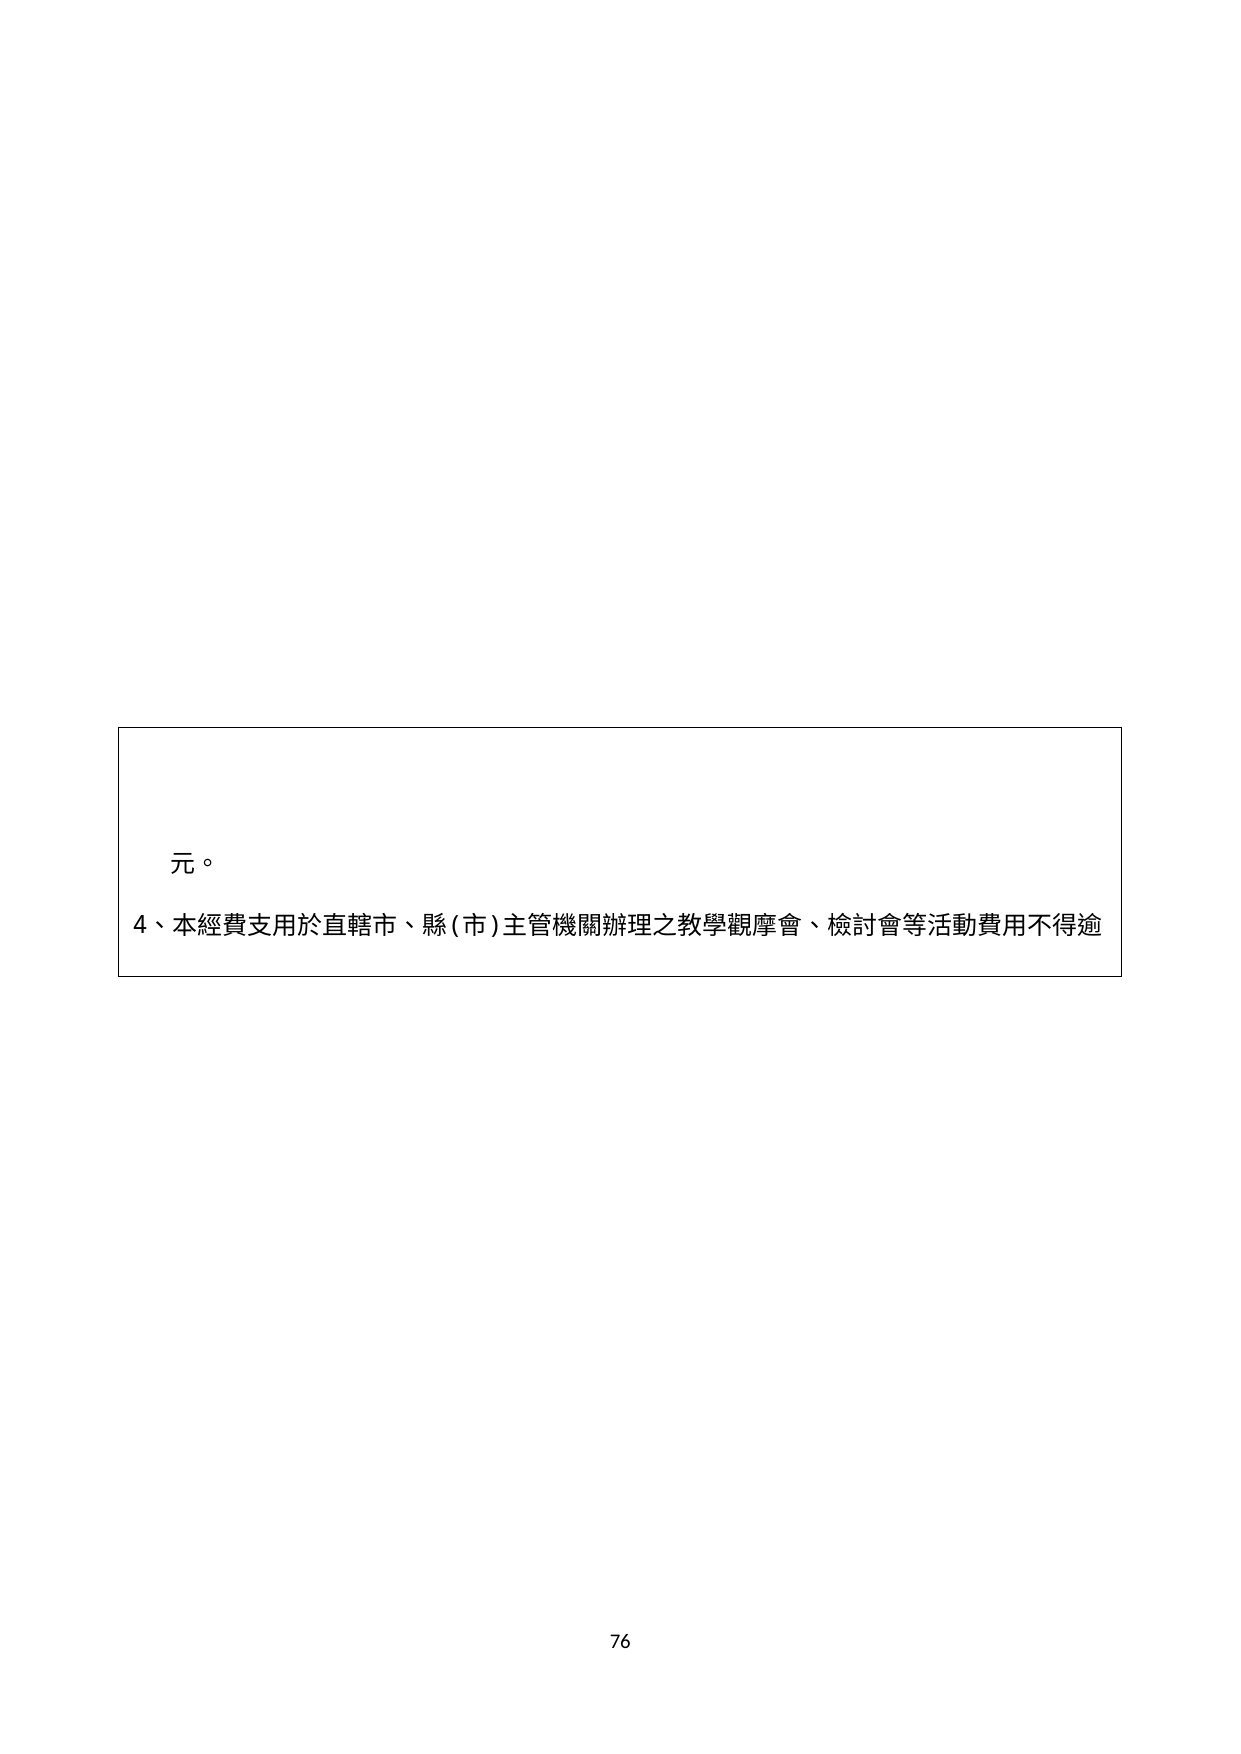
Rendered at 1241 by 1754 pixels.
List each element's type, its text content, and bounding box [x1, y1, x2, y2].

table_cell 元。 4、本經費支用於直轄市、縣(市)主管機關辦理之教學觀摩會、檢討會等活動費用不得逾 [119, 728, 1121, 976]
